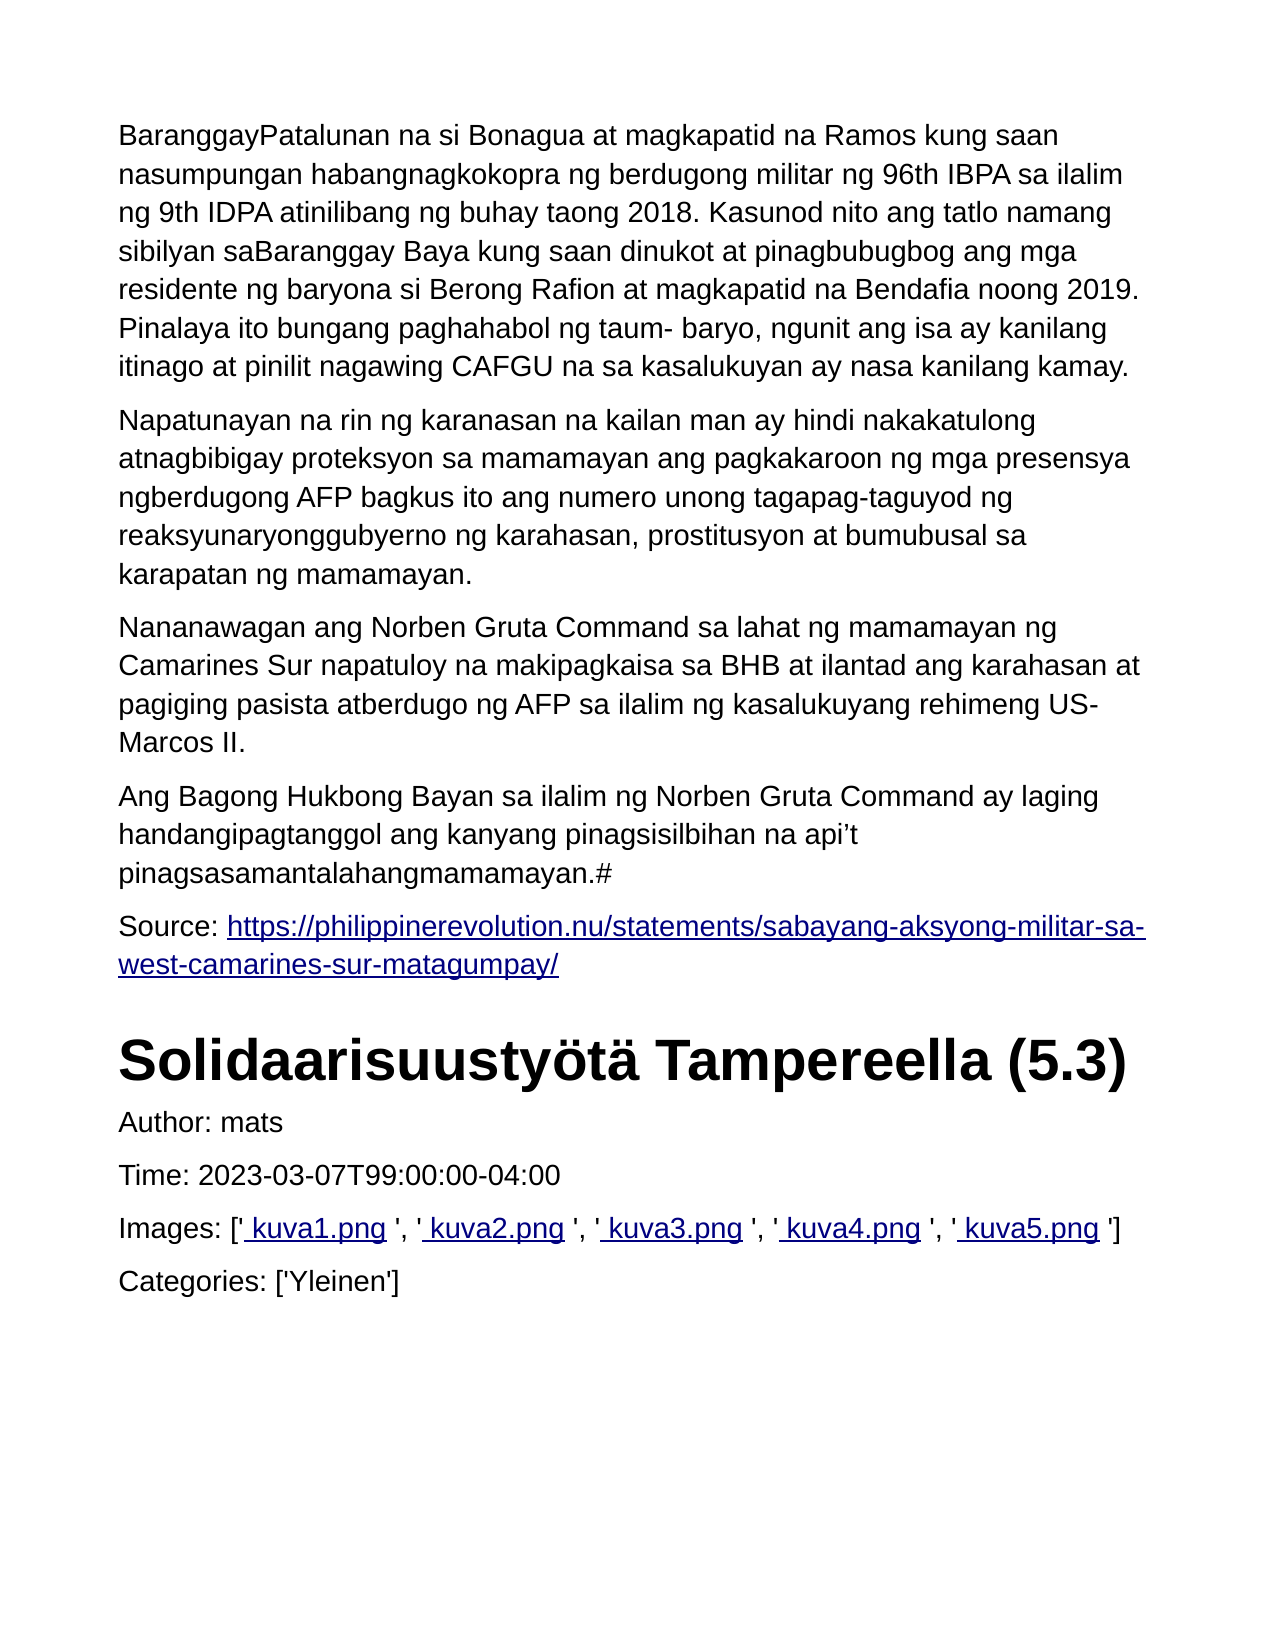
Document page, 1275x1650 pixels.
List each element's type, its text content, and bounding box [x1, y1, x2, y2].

text Napatunayan na rin ng karanasan na kailan man ay hindi nakakatulong atnagbibigay proteksyon sa mamamayan ang pagkakaroon ng mga presensya ngberdugong AFP bagkus ito ang numero unong tagapag-taguyod ng reaksyunaryonggubyerno ng karahasan, prostitusyon at bumubusal sa karapatan ng mamamayan. [118, 402, 1157, 590]
text Ang Bagong Hukbong Bayan sa ilalim ng Norben Gruta Command ay laging handangipagtanggol ang kanyang pinagsisilbihan na api’t pinagsasamantalahangmamamayan.# [118, 778, 1157, 889]
subtitle Solidaarisuustyötä Tampereella (5.3) [118, 1025, 1157, 1092]
text Categories: ['Yleinen'] [118, 1264, 1157, 1298]
text Author: mats [118, 1105, 1157, 1138]
text Images: [' kuva1.png ', ' kuva2.png ', ' kuva3.png ', ' kuva4.png ', ' kuva5.png '] [118, 1211, 1157, 1245]
text Time: 2023-03-07T99:00:00-04:00 [118, 1158, 1157, 1192]
text BaranggayPatalunan na si Bonagua at magkapatid na Ramos kung saan nasumpungan habangnagkokopra ng berdugong militar ng 96th IBPA sa ilalim ng 9th IDPA atinilibang ng buhay taong 2018. Kasunod nito ang tatlo namang sibilyan saBaranggay Baya kung saan dinukot at pinagbubugbog ang mga residente ng baryona si Berong Rafion at magkapatid na Bendafia noong 2019. Pinalaya ito bungang paghahabol ng taum- baryo, ngunit ang isa ay kanilang itinago at pinilit nagawing CAFGU na sa kasalukuyan ay nasa kanilang kamay. [118, 118, 1157, 383]
text Nananawagan ang Norben Gruta Command sa lahat ng mamamayan ng Camarines Sur napatuloy na makipagkaisa sa BHB at ilantad ang karahasan at pagiging pasista atberdugo ng AFP sa ilalim ng kasalukuyang rehimeng US-Marcos II. [118, 610, 1157, 759]
text Source: https://philippinerevolution.nu/statements/sabayang-aksyong-militar-sa-west-camarines-sur-matagumpay/ [118, 909, 1157, 981]
